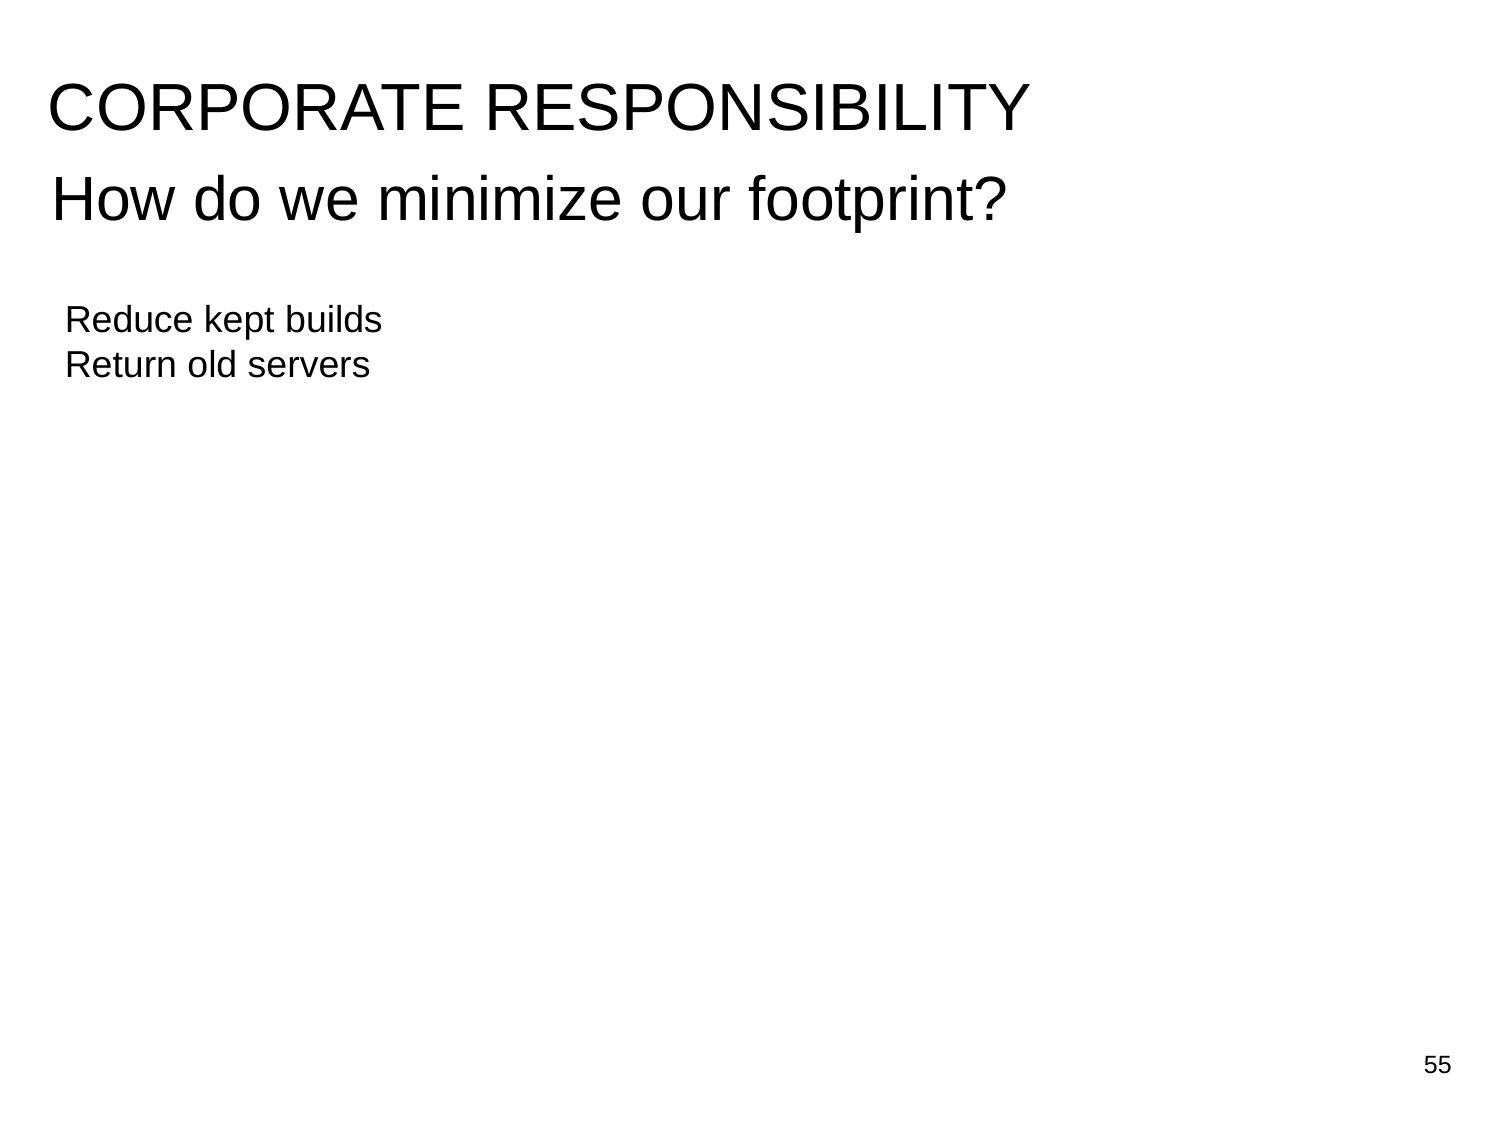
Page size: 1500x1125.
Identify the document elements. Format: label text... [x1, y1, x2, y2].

list How do we minimize our footprint? [48, 150, 1452, 241]
title Corporate responsibility [48, 57, 1452, 150]
text_box Reduce kept builds Return old servers [49, 287, 725, 393]
slide_number [1325, 1047, 1452, 1080]
